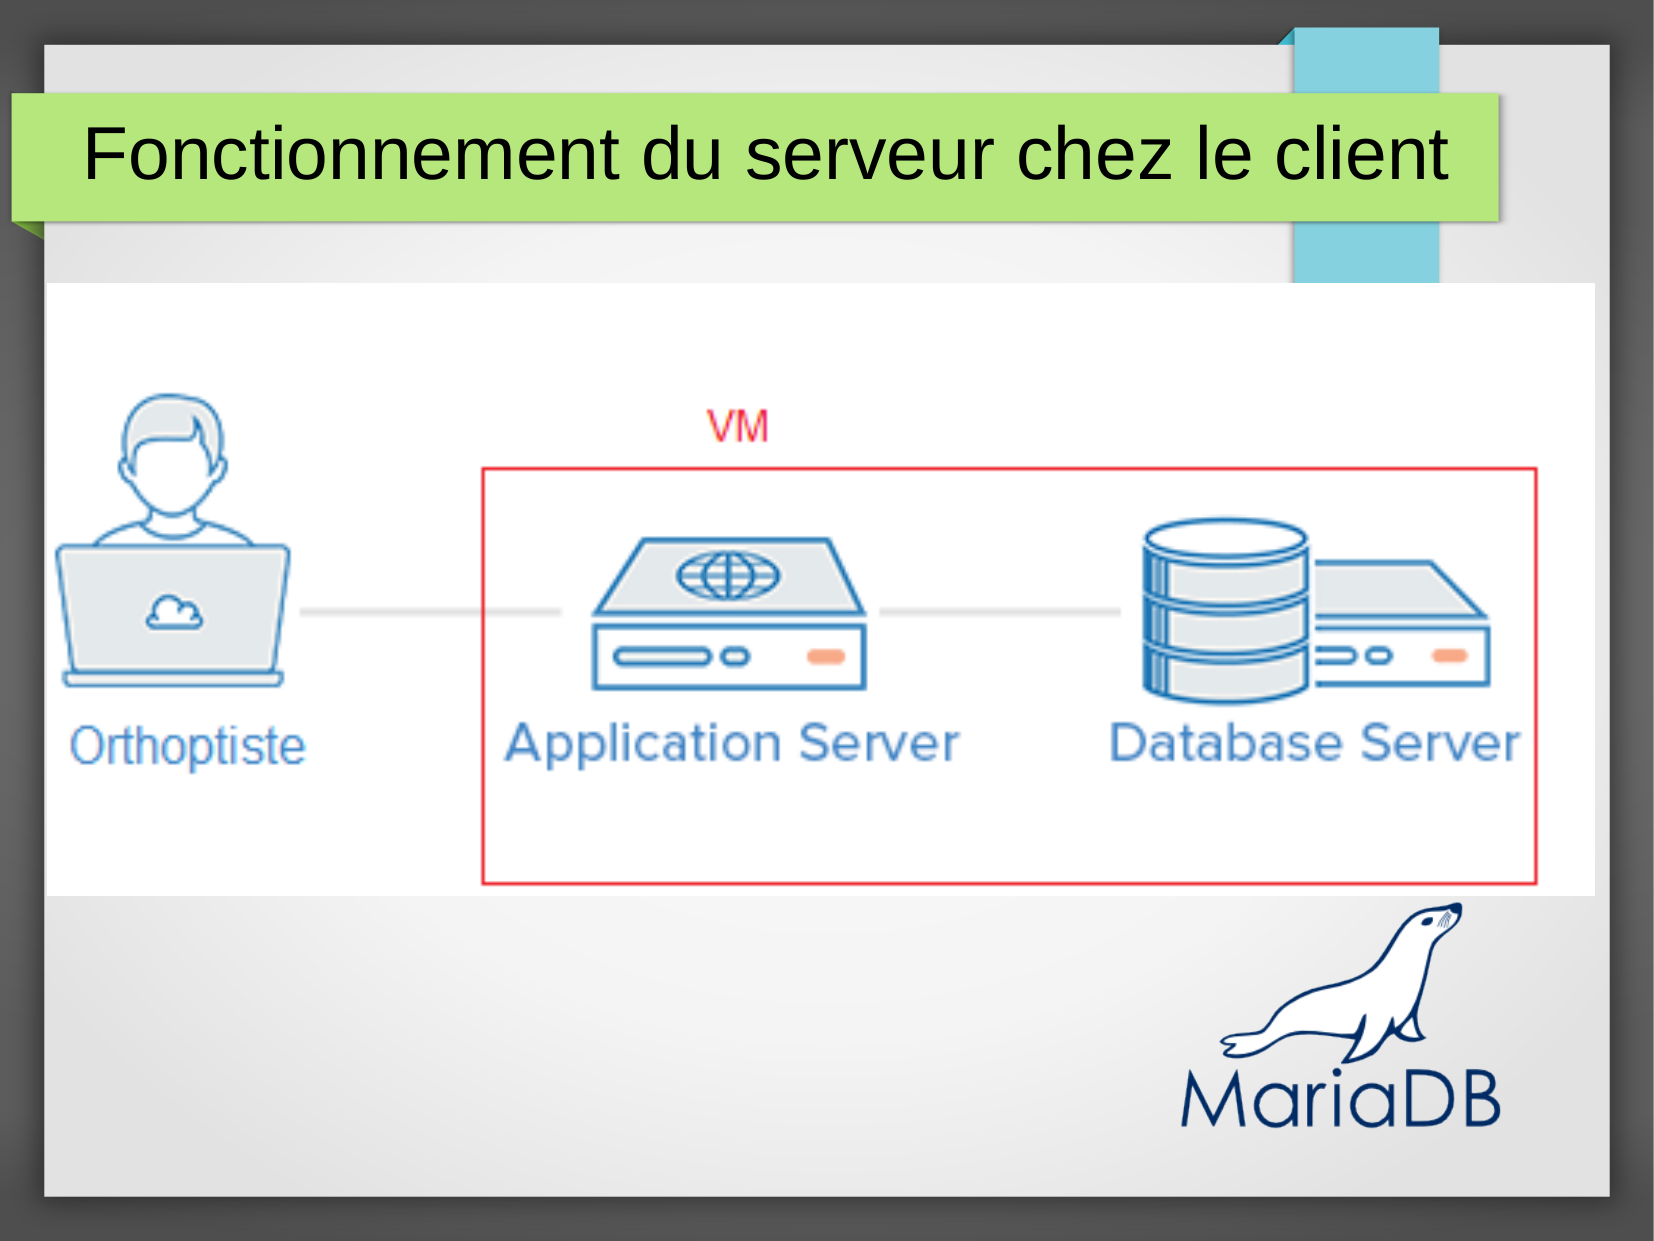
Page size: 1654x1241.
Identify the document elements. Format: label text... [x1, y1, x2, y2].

picture [0, 0, 1654, 1241]
title Fonctionnement du serveur chez le client [82, 69, 1512, 238]
